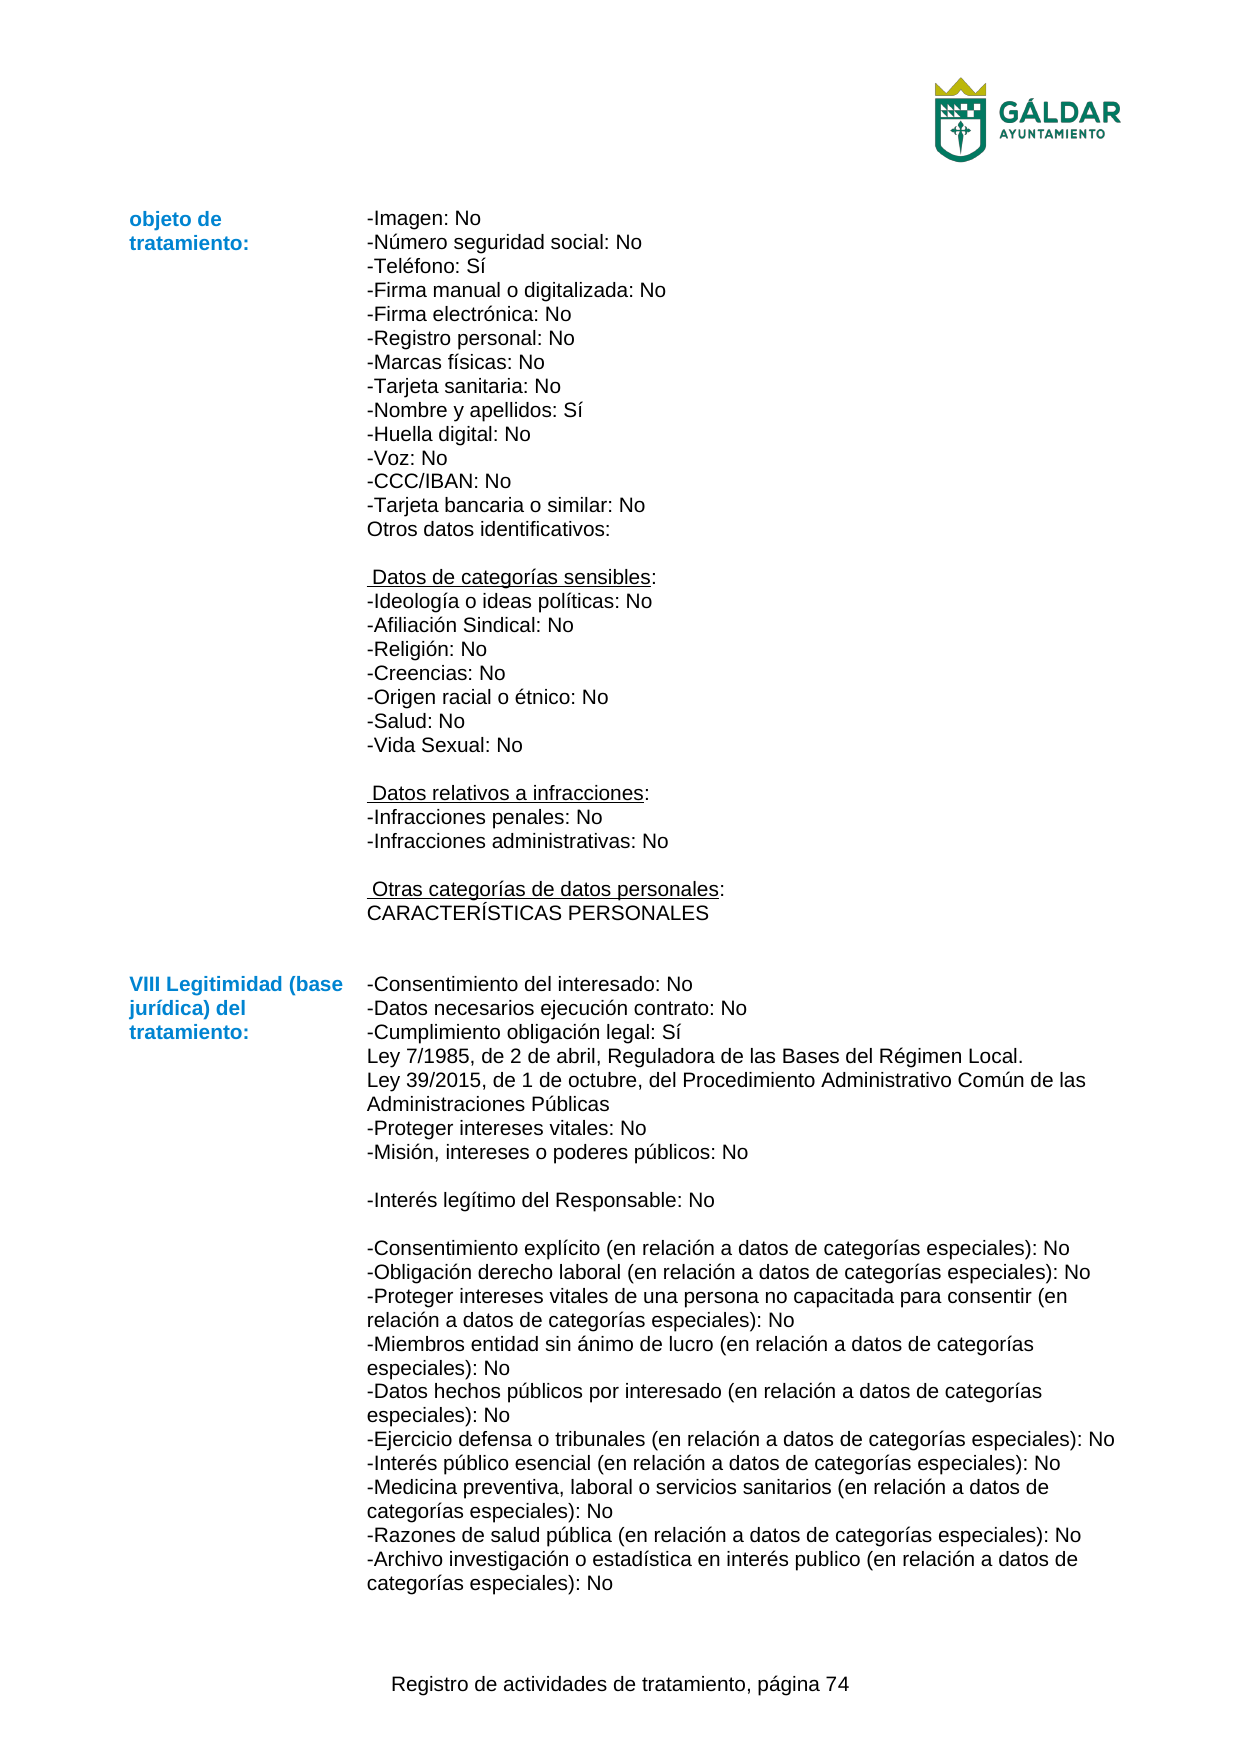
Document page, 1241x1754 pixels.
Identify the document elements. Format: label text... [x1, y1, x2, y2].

table_header objeto de tratamiento: [108, 206, 355, 948]
table_cell VIII Legitimidad (base jurídica) del tratamiento: [108, 948, 355, 1595]
picture [932, 75, 1122, 164]
table_header -Imagen: No -Número seguridad social: No -Teléfono: Sí -Firma manual o digitalizada: No -Firma electrónica: No -Registro personal: No -Marcas físicas: No -Tarjeta sanitaria: No -Nombre y apellidos: Sí -Huella digital: No -Voz: No -CCC/IBAN: No -Tarjeta bancaria o similar: No Otros datos identificativos: Datos de categorías sensibles: -Ideología o ideas políticas: No -Afiliación Sindical: No -Religión: No -Creencias: No -Origen racial o étnico: No -Salud: No -Vida Sexual: No Datos relativos a infracciones: -Infracciones penales: No -Infracciones administrativas: No Otras categorías de datos personales: CARACTERÍSTICAS PERSONALES [355, 206, 1132, 948]
table_cell -Consentimiento del interesado: No -Datos necesarios ejecución contrato: No -Cumplimiento obligación legal: Sí Ley 7/1985, de 2 de abril, Reguladora de las Bases del Régimen Local. Ley 39/2015, de 1 de octubre, del Procedimiento Administrativo Común de las Administraciones Públicas -Proteger intereses vitales: No -Misión, intereses o poderes públicos: No -Interés legítimo del Responsable: No -Consentimiento explícito (en relación a datos de categorías especiales): No -Obligación derecho laboral (en relación a datos de categorías especiales): No -Proteger intereses vitales de una persona no capacitada para consentir (en relación a datos de categorías especiales): No -Miembros entidad sin ánimo de lucro (en relación a datos de categorías especiales): No -Datos hechos públicos por interesado (en relación a datos de categorías especiales): No -Ejercicio defensa o tribunales (en relación a datos de categorías especiales): No -Interés público esencial (en relación a datos de categorías especiales): No -Medicina preventiva, laboral o servicios sanitarios (en relación a datos de categorías especiales): No -Razones de salud pública (en relación a datos de categorías especiales): No -Archivo investigación o estadística en interés publico (en relación a datos de categorías especiales): No [355, 948, 1132, 1595]
